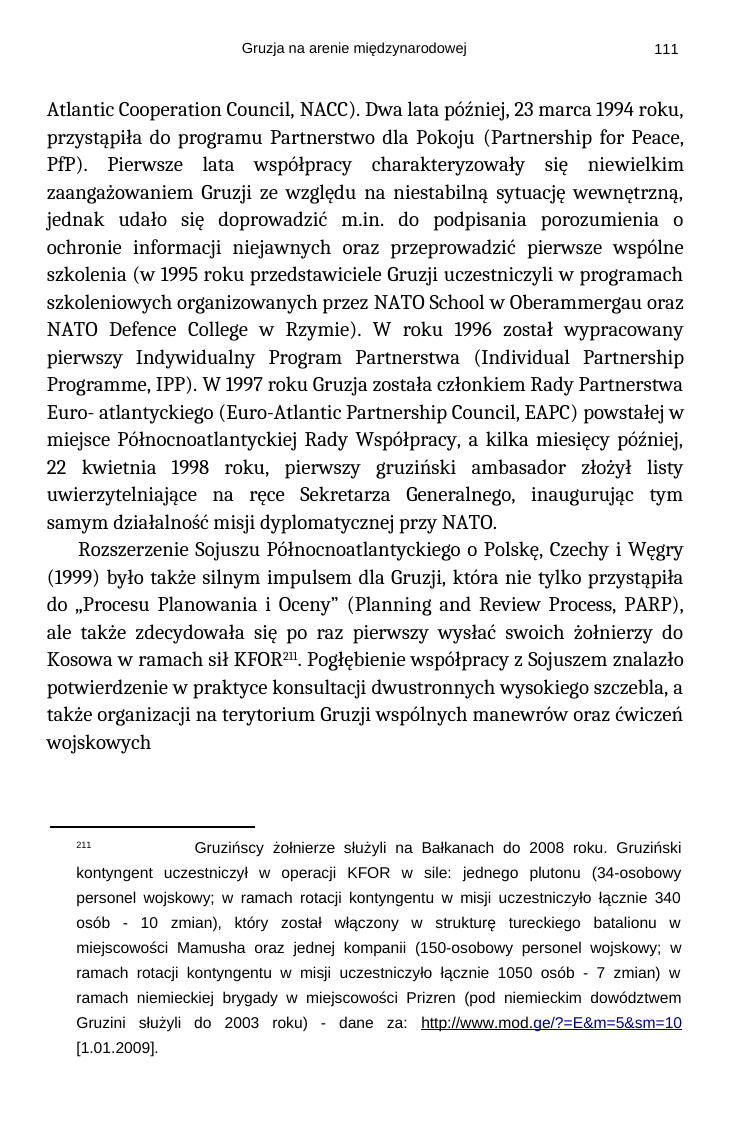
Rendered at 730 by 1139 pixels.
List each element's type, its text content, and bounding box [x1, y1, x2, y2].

text 211 Gruzińscy żołnierze służyli na Bałkanach do 2008 roku. Gruziński kontyn­gent uczestniczył w operacji KFOR w sile: jednego plutonu (34-osobowy personel wojskowy; w ramach rotacji kontyngentu w misji uczestniczyło łącznie 340 osób - 10 zmian), który został włączony w strukturę tureckiego batalionu w miejscowości Mamusha oraz jednej kompanii (150-osobowy personel wojskowy; w ramach rotacji kontyngentu w misji uczestniczyło łącznie 1050 osób - 7 zmian) w ramach niemieckiej brygady w miejscowości Prizren (pod niemieckim dowództwem Gruzini służyli do 2003 roku) - dane za: http://www.mod.ge/?=E&m=5&sm=10 [1.01.2009]. [76, 838, 682, 1056]
text Rozszerzenie Sojuszu Północnoatlantyckiego o Polskę, Czechy i Węgry (1999) było także silnym impulsem dla Gruzji, która nie tylko przystąpiła do „Procesu Planowania i Oceny” (Planning and Review Process, PARP), ale także zdecydowała się po raz pierwszy wysłać swoich żołnierzy do Kosowa w ramach sił KFOR211. Pogłę­bienie współpracy z Sojuszem znalazło potwierdzenie w praktyce konsultacji dwustronnych wysokiego szczebla, a także organizacji na terytorium Gruzji wspólnych manewrów oraz ćwiczeń wojskowych [47, 538, 684, 754]
text 111 [654, 40, 681, 57]
text Atlantic Cooperation Council, NACC). Dwa lata później, 23 marca 1994 roku, przystąpiła do programu Partnerstwo dla Pokoju (Partnership for Peace, PfP). Pierwsze lata współpracy charakteryzowały się nie­wielkim zaangażowaniem Gruzji ze względu na niestabilną sytuację wewnętrzną, jednak udało się doprowadzić m.in. do podpisania porozumienia o ochronie informacji niejawnych oraz przeprowadzić pierwsze wspólne szkolenia (w 1995 roku przedstawiciele Gruzji uczestniczyli w programach szkoleniowych organizowanych przez NATO School w Oberammergau oraz NATO Defence College w Rzy­mie). W roku 1996 został wypracowany pierwszy Indywidualny Program Partnerstwa (Individual Partnership Programme, IPP). W 1997 roku Gruzja została członkiem Rady Partnerstwa Euro- atlantyckiego (Euro-Atlantic Partnership Council, EAPC) powstałej w miejsce Północnoatlantyckiej Rady Współpracy, a kilka miesięcy później, 22 kwietnia 1998 roku, pierwszy gruziński ambasador złożył listy uwierzytelniające na ręce Sekretarza Generalnego, inaugurując tym samym działalność misji dyplomatycznej przy NATO. [47, 98, 684, 534]
text Gruzja na arenie międzynarodowej [242, 40, 491, 57]
